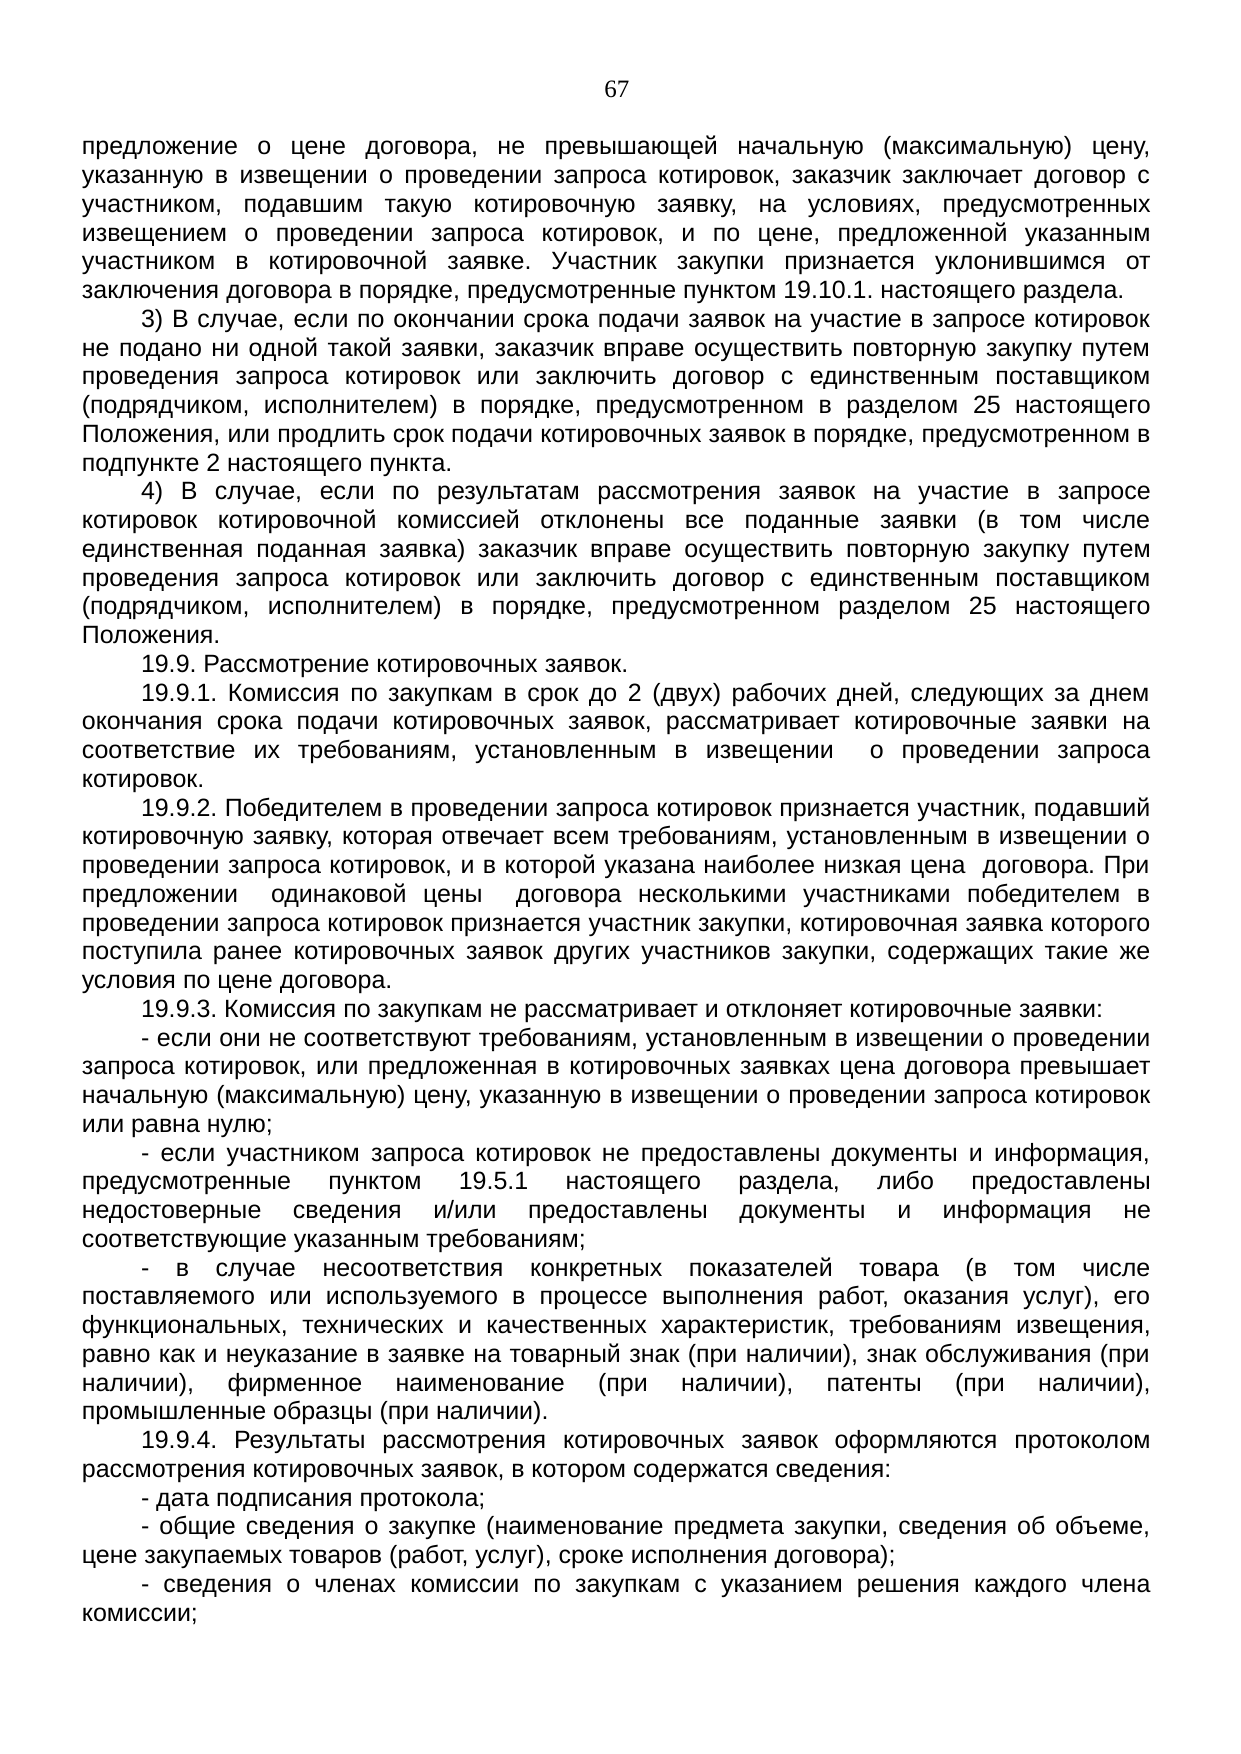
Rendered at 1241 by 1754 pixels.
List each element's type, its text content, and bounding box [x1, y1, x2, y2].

text 19.9.3. Комиссия по закупкам не рассматривает и отклоняет котировочные заявки: [82, 994, 1152, 1022]
text - общие сведения о закупке (наименование предмета закупки, сведения об объеме, цене закупаемых товаров (работ, услуг), сроке исполнения договора); [82, 1511, 1152, 1569]
text 19.9. Рассмотрение котировочных заявок. [82, 649, 1152, 677]
text 19.9.1. Комиссия по закупкам в срок до 2 (двух) рабочих дней, следующих за днем окончания срока подачи котировочных заявок, рассматривает котировочные заявки на соответствие их требованиям, установленным в извещении о проведении запроса котировок. [82, 677, 1152, 792]
text - в случае несоответствия конкретных показателей товара (в том числе поставляемого или используемого в процессе выполнения работ, оказания услуг), его функциональных, технических и качественных характеристик, требованиям извещения, равно как и неуказание в заявке на товарный знак (при наличии), знак обслуживания (при наличии), фирменное наименование (при наличии), патенты (при наличии), промышленные образцы (при наличии). [82, 1252, 1152, 1425]
text 3) В случае, если по окончании срока подачи заявок на участие в запросе котировок не подано ни одной такой заявки, заказчик вправе осуществить повторную закупку путем проведения запроса котировок или заключить договор с единственным поставщиком (подрядчиком, исполнителем) в порядке, предусмотренном в разделом 25 настоящего Положения, или продлить срок подачи котировочных заявок в порядке, предусмотренном в подпункте 2 настоящего пункта. [82, 304, 1152, 476]
text 19.9.4. Результаты рассмотрения котировочных заявок оформляются протоколом рассмотрения котировочных заявок, в котором содержатся сведения: [82, 1425, 1152, 1482]
text - сведения о членах комиссии по закупкам с указанием решения каждого члена комиссии; [82, 1569, 1152, 1626]
text предложение о цене договора, не превышающей начальную (максимальную) цену, указанную в извещении о проведении запроса котировок, заказчик заключает договор с участником, подавшим такую котировочную заявку, на условиях, предусмотренных извещением о проведении запроса котировок, и по цене, предложенной указанным участником в котировочной заявке. Участник закупки признается уклонившимся от заключения договора в порядке, предусмотренные пунктом 19.10.1. настоящего раздела. [82, 131, 1152, 304]
text - если они не соответствуют требованиям, установленным в извещении о проведении запроса котировок, или предложенная в котировочных заявках цена договора превышает начальную (максимальную) цену, указанную в извещении о проведении запроса котировок или равна нулю; [82, 1022, 1152, 1137]
text 19.9.2. Победителем в проведении запроса котировок признается участник, подавший котировочную заявку, которая отвечает всем требованиям, установленным в извещении о проведении запроса котировок, и в которой указана наиболее низкая цена договора. При предложении одинаковой цены договора несколькими участниками победителем в проведении запроса котировок признается участник закупки, котировочная заявка которого поступила ранее котировочных заявок других участников закупки, содержащих такие же условия по цене договора. [82, 792, 1152, 994]
text - если участником запроса котировок не предоставлены документы и информация, предусмотренные пунктом 19.5.1 настоящего раздела, либо предоставлены недостоверные сведения и/или предоставлены документы и информация не соответствующие указанным требованиям; [82, 1137, 1152, 1252]
text - дата подписания протокола; [82, 1482, 1152, 1511]
text 4) В случае, если по результатам рассмотрения заявок на участие в запросе котировок котировочной комиссией отклонены все поданные заявки (в том числе единственная поданная заявка) заказчик вправе осуществить повторную закупку путем проведения запроса котировок или заключить договор с единственным поставщиком (подрядчиком, исполнителем) в порядке, предусмотренном разделом 25 настоящего Положения. [82, 476, 1152, 649]
